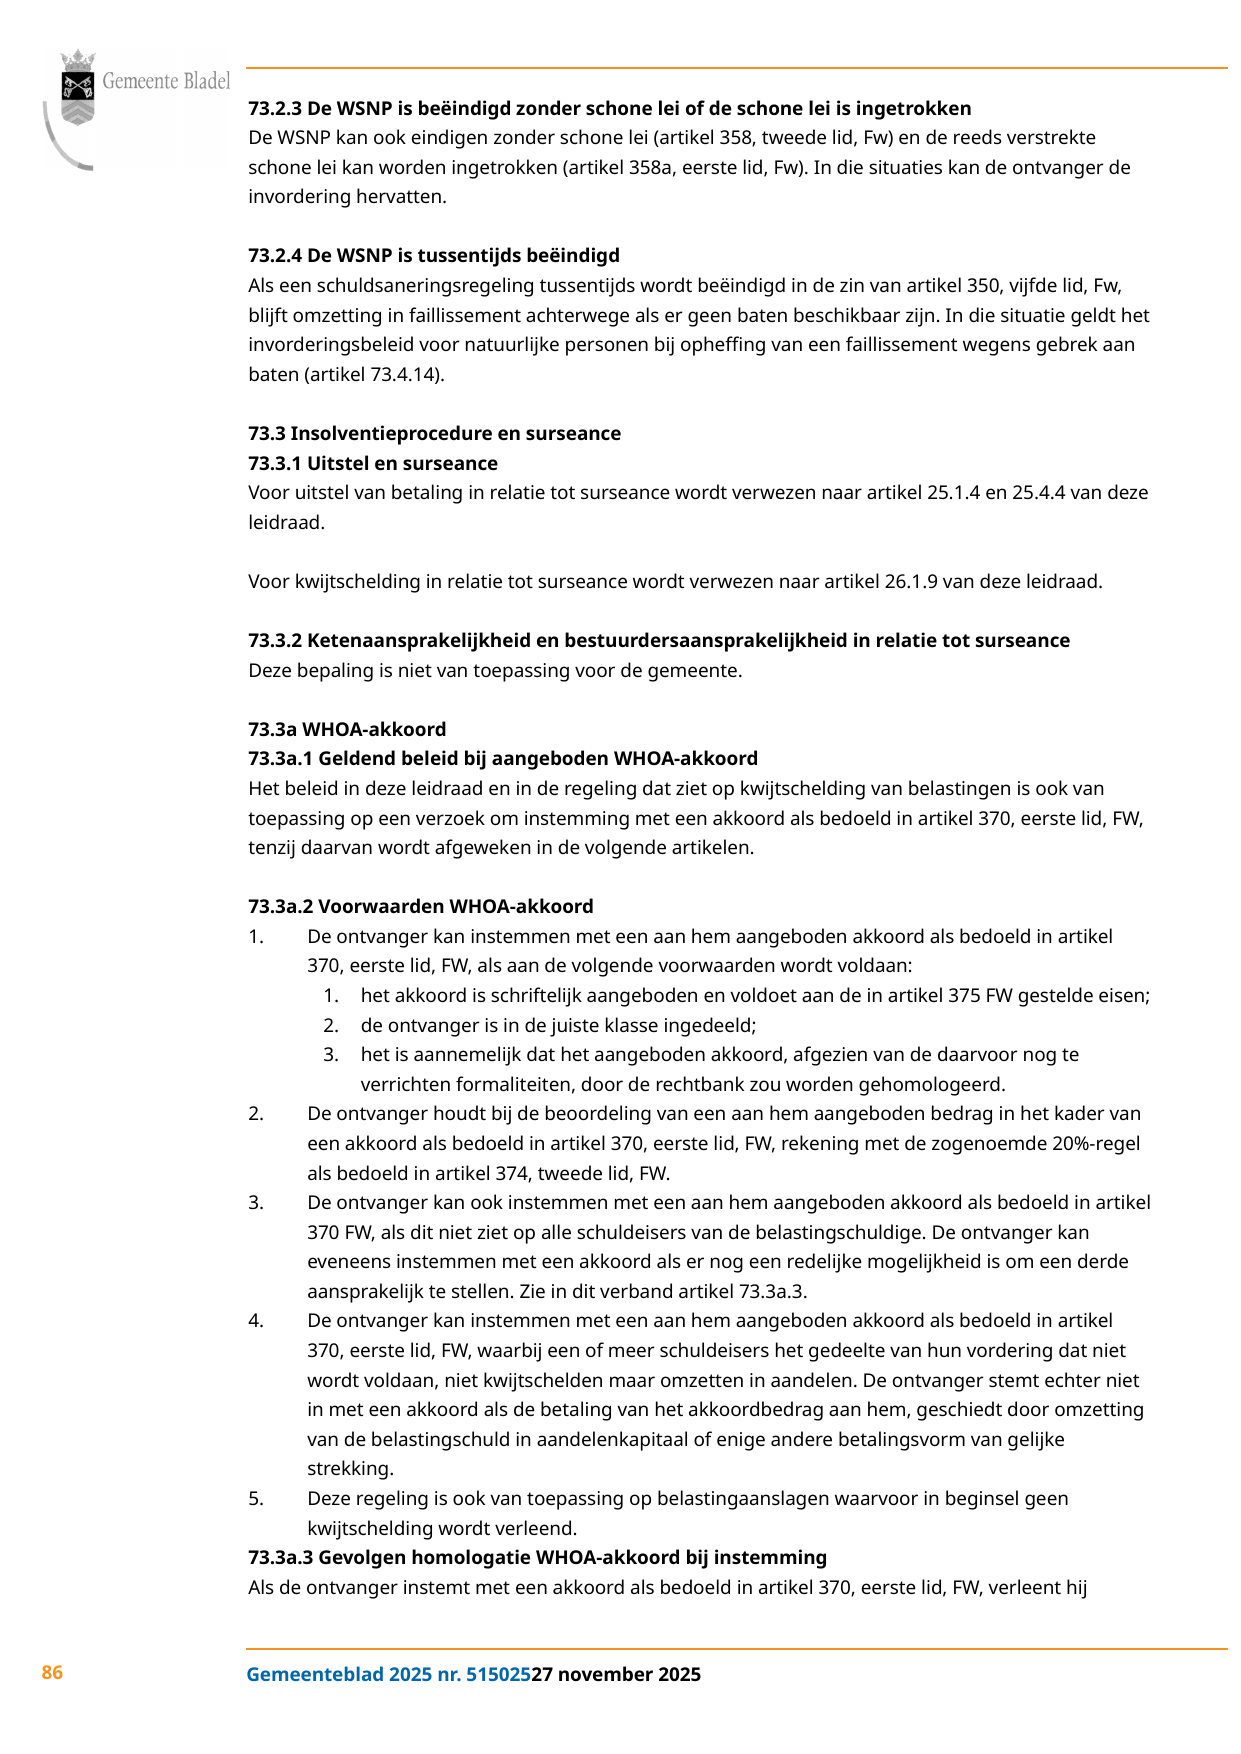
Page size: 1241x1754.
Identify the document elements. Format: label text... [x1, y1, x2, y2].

picture [41, 47, 231, 172]
text 73.3a.3 Gevolgen homologatie WHOA-akkoord bij instemming [248, 1544, 1152, 1570]
text 73.3a.2 Voorwaarden WHOA-akkoord [248, 893, 1152, 919]
list De ontvanger kan ook instemmen met een aan hem aangeboden akkoord als bedoeld in artikel 370 FW, als dit niet ziet op alle schuldeisers van de belastingschuldige. De ontvanger kan eveneens instemmen met een akkoord als er nog een redelijke mogelijkheid is om een derde aansprakelijk te stellen. Zie in dit verband artikel 73.3a.3. [248, 1189, 1152, 1304]
list De ontvanger kan instemmen met een aan hem aangeboden akkoord als bedoeld in artikel 370, eerste lid, FW, waarbij een of meer schuldeisers het gedeelte van hun vordering dat niet wordt voldaan, niet kwijtschelden maar omzetten in aandelen. De ontvanger stemt echter niet in met een akkoord als de betaling van het akkoordbedrag aan hem, geschiedt door omzetting van de belastingschuld in aandelenkapitaal of enige andere betalingsvorm van gelijke strekking. [248, 1308, 1152, 1481]
text 73.3.2 Ketenaansprakelijkheid en bestuurdersaansprakelijkheid in relatie tot surseance [248, 627, 1152, 653]
text Als de ontvanger instemt met een akkoord als bedoeld in artikel 370, eerste lid, FW, verleent hij [248, 1574, 1152, 1600]
text 73.3 Insolventieprocedure en surseance [248, 420, 1152, 446]
list De ontvanger houdt bij de beoordeling van een aan hem aangeboden bedrag in het kader van een akkoord als bedoeld in artikel 370, eerste lid, FW, rekening met de zogenoemde 20%-regel als bedoeld in artikel 374, tweede lid, FW. [248, 1101, 1152, 1186]
text Voor uitstel van betaling in relatie tot surseance wordt verwezen naar artikel 25.1.4 en 25.4.4 van deze leidraad. [248, 479, 1152, 535]
text Het beleid in deze leidraad en in de regeling dat ziet op kwijtschelding van belastingen is ook van toepassing op een verzoek om instemming met een akkoord als bedoeld in artikel 370, eerste lid, FW, tenzij daarvan wordt afgeweken in de volgende artikelen. [248, 775, 1152, 860]
text 73.3.1 Uitstel en surseance [248, 450, 1152, 476]
text 73.3a WHOA-akkoord [248, 716, 1152, 742]
list de ontvanger is in de juiste klasse ingedeeld; [323, 1012, 1152, 1038]
text De WSNP kan ook eindigen zonder schone lei (artikel 358, tweede lid, Fw) en de reeds verstrekte schone lei kan worden ingetrokken (artikel 358a, eerste lid, Fw). In die situaties kan de ontvanger de invordering hervatten. [248, 124, 1152, 209]
text Als een schuldsaneringsregeling tussentijds wordt beëindigd in de zin van artikel 350, vijfde lid, Fw, blijft omzetting in faillissement achterwege als er geen baten beschikbaar zijn. In die situatie geldt het invorderingsbeleid voor natuurlijke personen bij opheffing van een faillissement wegens gebrek aan baten (artikel 73.4.14). [248, 272, 1152, 387]
list het is aannemelijk dat het aangeboden akkoord, afgezien van de daarvoor nog te verrichten formaliteiten, door de rechtbank zou worden gehomologeerd. [323, 1041, 1152, 1097]
text 73.2.4 De WSNP is tussentijds beëindigd [248, 243, 1152, 268]
text 73.2.3 De WSNP is beëindigd zonder schone lei of de schone lei is ingetrokken [248, 95, 1152, 121]
text 73.3a.1 Geldend beleid bij aangeboden WHOA-akkoord [248, 746, 1152, 771]
text Voor kwijtschelding in relatie tot surseance wordt verwezen naar artikel 26.1.9 van deze leidraad. [248, 568, 1152, 594]
list het akkoord is schriftelijk aangeboden en voldoet aan de in artikel 375 FW gestelde eisen; [323, 982, 1152, 1008]
list Deze regeling is ook van toepassing op belastingaanslagen waarvoor in beginsel geen kwijtschelding wordt verleend. [248, 1485, 1152, 1541]
text Deze bepaling is niet van toepassing voor de gemeente. [248, 657, 1152, 683]
list De ontvanger kan instemmen met een aan hem aangeboden akkoord als bedoeld in artikel 370, eerste lid, FW, als aan de volgende voorwaarden wordt voldaan: [248, 923, 1152, 978]
